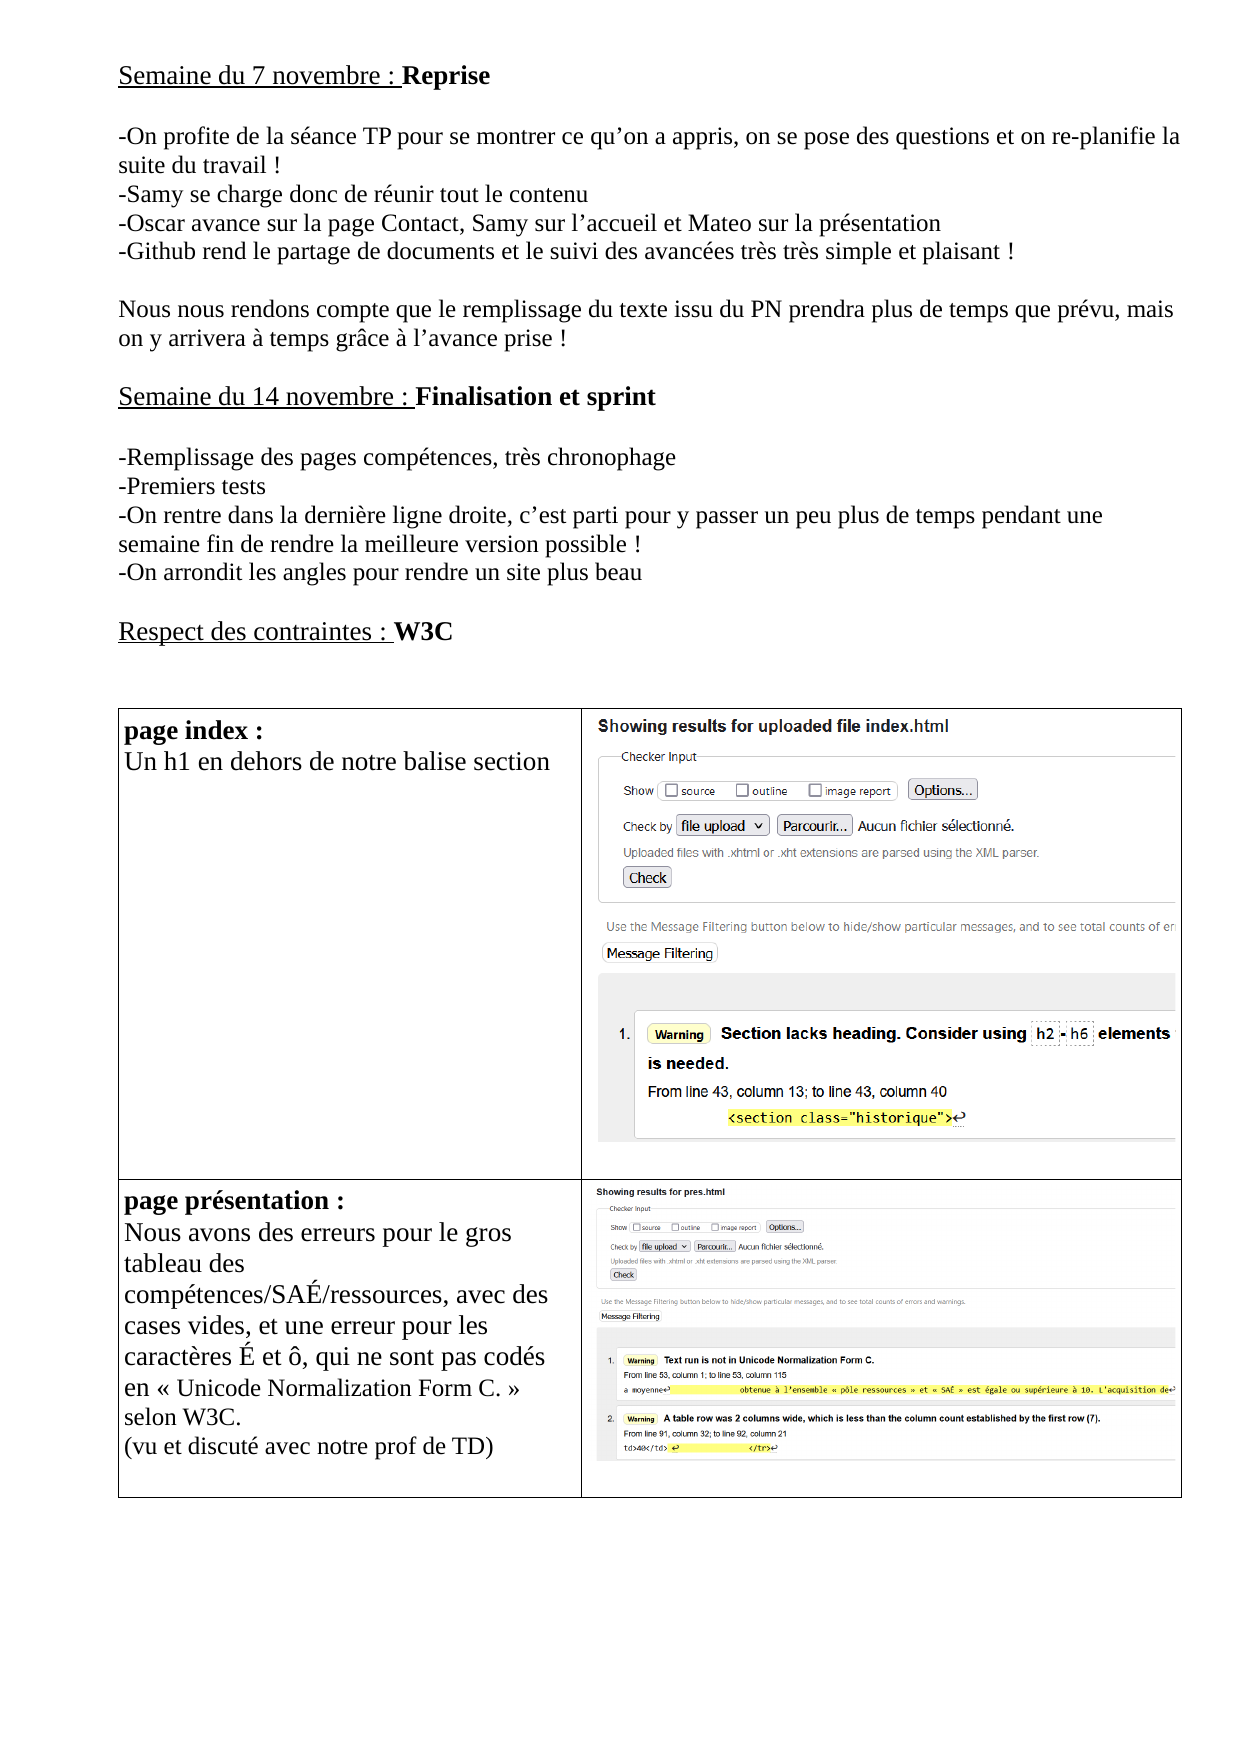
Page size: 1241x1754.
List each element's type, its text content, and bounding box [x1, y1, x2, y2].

text Semaine du 14 novembre : Finalisation et sprint [118, 380, 1181, 411]
picture [587, 1184, 1176, 1461]
text -Github rend le partage de documents et le suivi des avancées très très simple et plaisant ! [118, 236, 1181, 265]
table_header [582, 709, 1181, 1179]
text -Remplissage des pages compétences, très chronophage [118, 442, 1181, 471]
text -On profite de la séance TP pour se montrer ce qu’on a appris, on se pose des questions et on re-planifie la suite du travail ! [118, 121, 1181, 179]
picture [587, 714, 1176, 1142]
text -Samy se charge donc de réunir tout le contenu [118, 179, 1181, 208]
text Respect des contraintes : W3C [118, 615, 1181, 646]
text -Premiers tests -On rentre dans la dernière ligne droite, c’est parti pour y passer un peu plus de temps pendant une semaine fin de rendre la meilleure version possible ! [118, 471, 1181, 557]
table_header page index : Un h1 en dehors de notre balise section [119, 709, 581, 1179]
text -On arrondit les angles pour rendre un site plus beau [118, 557, 1181, 586]
table_cell [582, 1180, 1181, 1497]
text -Oscar avance sur la page Contact, Samy sur l’accueil et Mateo sur la présentation [118, 208, 1181, 236]
text Nous nous rendons compte que le remplissage du texte issu du PN prendra plus de temps que prévu, mais on y arrivera à temps grâce à l’avance prise ! [118, 294, 1181, 351]
table_cell page présentation : Nous avons des erreurs pour le gros tableau des compétences/SAÉ/ressources, avec des cases vides, et une erreur pour les caractères É et ô, qui ne sont pas codés en « Unicode Normalization Form C. » selon W3C. (vu et discuté avec notre prof de TD) [119, 1180, 581, 1497]
text Semaine du 7 novembre : Reprise [118, 59, 1181, 90]
